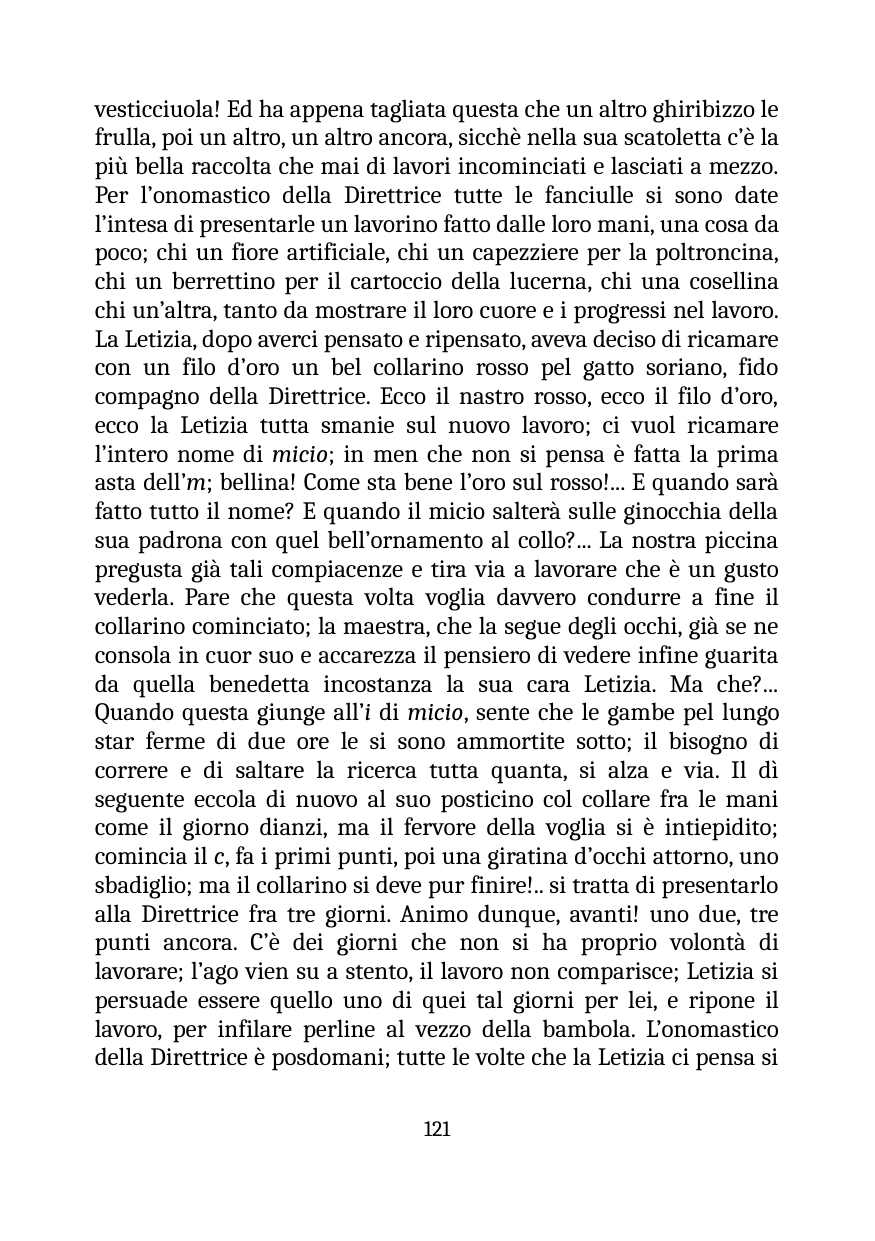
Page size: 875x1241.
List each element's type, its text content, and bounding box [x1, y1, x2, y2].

text vesticciuola! Ed ha appena tagliata questa che un altro ghiribizzo le frulla, poi un altro, un altro ancora, sicchè nella sua scatoletta c’è la più bella raccolta che mai di lavori incominciati e lasciati a mezzo. Per l’onomastico della Direttrice tutte le fanciulle si sono date l’intesa di presentarle un lavorino fatto dalle loro mani, una cosa da poco; chi un fiore artificiale, chi un capezziere per la poltroncina, chi un berrettino per il cartoccio della lucerna, chi una cosellina chi un’altra, tanto da mostrare il loro cuore e i progressi nel lavoro. La Letizia, dopo averci pensato e ripensato, aveva deciso di ricamare con un filo d’oro un bel collarino rosso pel gatto soriano, fido compagno della Direttrice. Ecco il nastro rosso, ecco il filo d’oro, ecco la Letizia tutta smanie sul nuovo lavoro; ci vuol ricamare l’intero nome di micio; in men che non si pensa è fatta la prima asta dell’m; bellina! Come sta bene l’oro sul rosso!... E quando sarà fatto tutto il nome? E quando il micio salterà sulle ginocchia della sua padrona con quel bell’ornamento al collo?... La nostra piccina pregusta già tali compiacenze e tira via a lavorare che è un gusto vederla. Pare che questa volta voglia davvero condurre a fine il collarino cominciato; la maestra, che la segue degli occhi, già se ne consola in cuor suo e accarezza il pensiero di vedere infine guarita da quella benedetta incostanza la sua cara Letizia. Ma che?... Quando questa giunge all’i di micio, sente che le gambe pel lungo star ferme di due ore le si sono ammortite sotto; il bisogno di correre e di saltare la ricerca tutta quanta, si alza e via. Il dì seguente eccola di nuovo al suo posticino col collare fra le mani come il giorno dianzi, ma il fervore della voglia si è intiepidito; comincia il c, fa i primi punti, poi una giratina d’occhi attorno, uno sbadiglio; ma il collarino si deve pur finire!.. si tratta di presentarlo alla Direttrice fra tre giorni. Animo dunque, avanti! uno due, tre punti ancora. C’è dei giorni che non si ha proprio volontà di lavorare; l’ago vien su a stento, il lavoro non comparisce; Letizia si persuade essere quello uno di quei tal giorni per lei, e ripone il lavoro, per infilare perline al vezzo della bambola. L’onomastico della Direttrice è posdomani; tutte le volte che la Letizia ci pensa si [94, 94, 779, 1072]
